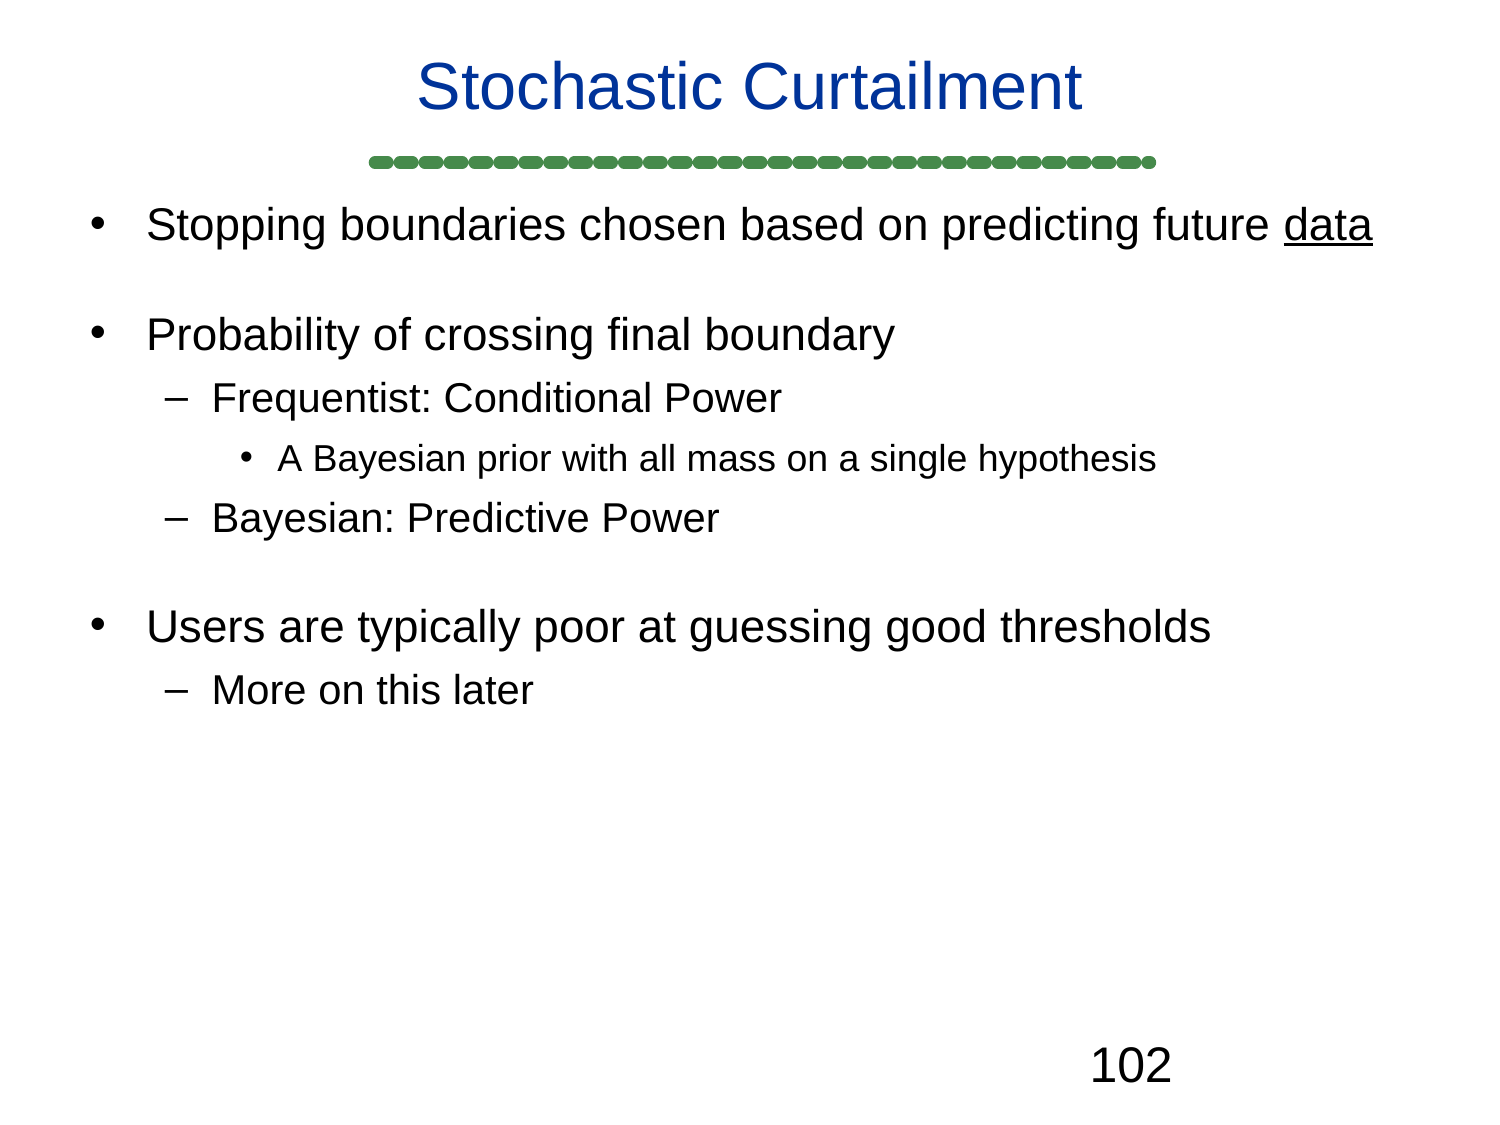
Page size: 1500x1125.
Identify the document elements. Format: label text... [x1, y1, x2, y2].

list Stopping boundaries chosen based on predicting future data Probability of crossing final boundary Frequentist: Conditional Power A Bayesian prior with all mass on a single hypothesis Bayesian: Predictive Power Users are typically poor at guessing good thresholds More on this later [75, 187, 1426, 1050]
title Stochastic Curtailment [37, 24, 1463, 141]
